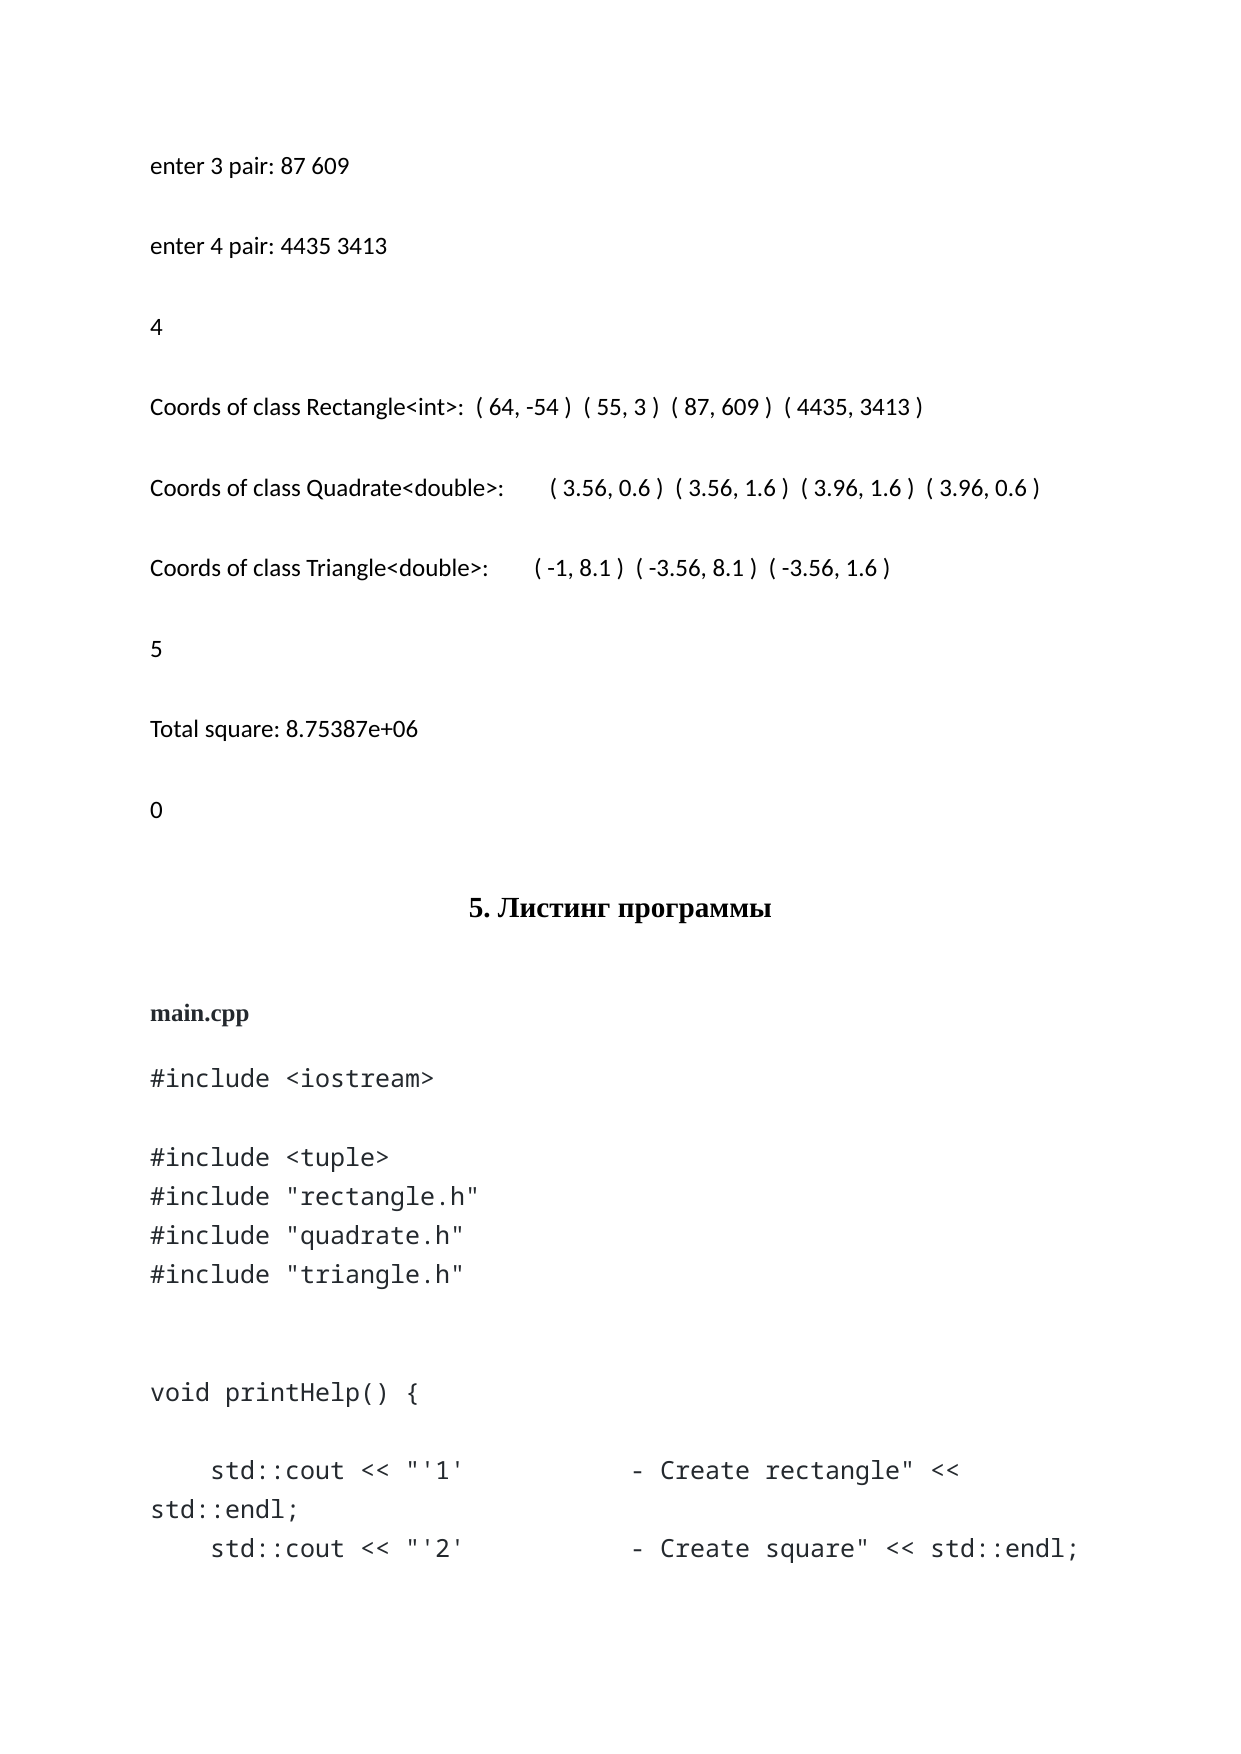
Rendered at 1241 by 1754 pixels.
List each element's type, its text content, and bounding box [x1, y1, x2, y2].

text #include "rectangle.h" [150, 1179, 1090, 1213]
text 5 [150, 633, 1090, 664]
text enter 4 pair: 4435 3413 [150, 231, 1090, 261]
text main.cpp [150, 998, 1090, 1027]
text 4 [150, 311, 1090, 342]
text Coords of class Quadrate<double>: ( 3.56, 0.6 ) ( 3.56, 1.6 ) ( 3.96, 1.6 ) ( 3.96, 0.6 ) [150, 472, 1090, 503]
text #include "quadrate.h" [150, 1218, 1090, 1252]
text #include <iostream> [150, 1061, 1090, 1095]
text void printHelp() { [150, 1374, 1090, 1408]
text Coords of class Triangle<double>: ( -1, 8.1 ) ( -3.56, 8.1 ) ( -3.56, 1.6 ) [150, 553, 1090, 583]
text Total square: 8.75387e+06 [150, 714, 1090, 744]
text std::cout << "'1' - Create rectangle" << std::endl; [150, 1453, 1090, 1526]
text 5. Листинг программы [150, 891, 1090, 924]
text 0 [150, 794, 1090, 825]
text Coords of class Rectangle<int>: ( 64, -54 ) ( 55, 3 ) ( 87, 609 ) ( 4435, 3413 ) [150, 392, 1090, 422]
text enter 3 pair: 87 609 [150, 150, 1090, 181]
text #include "triangle.h" [150, 1257, 1090, 1291]
text #include <tuple> [150, 1139, 1090, 1173]
text std::cout << "'2' - Create square" << std::endl; [150, 1531, 1090, 1565]
